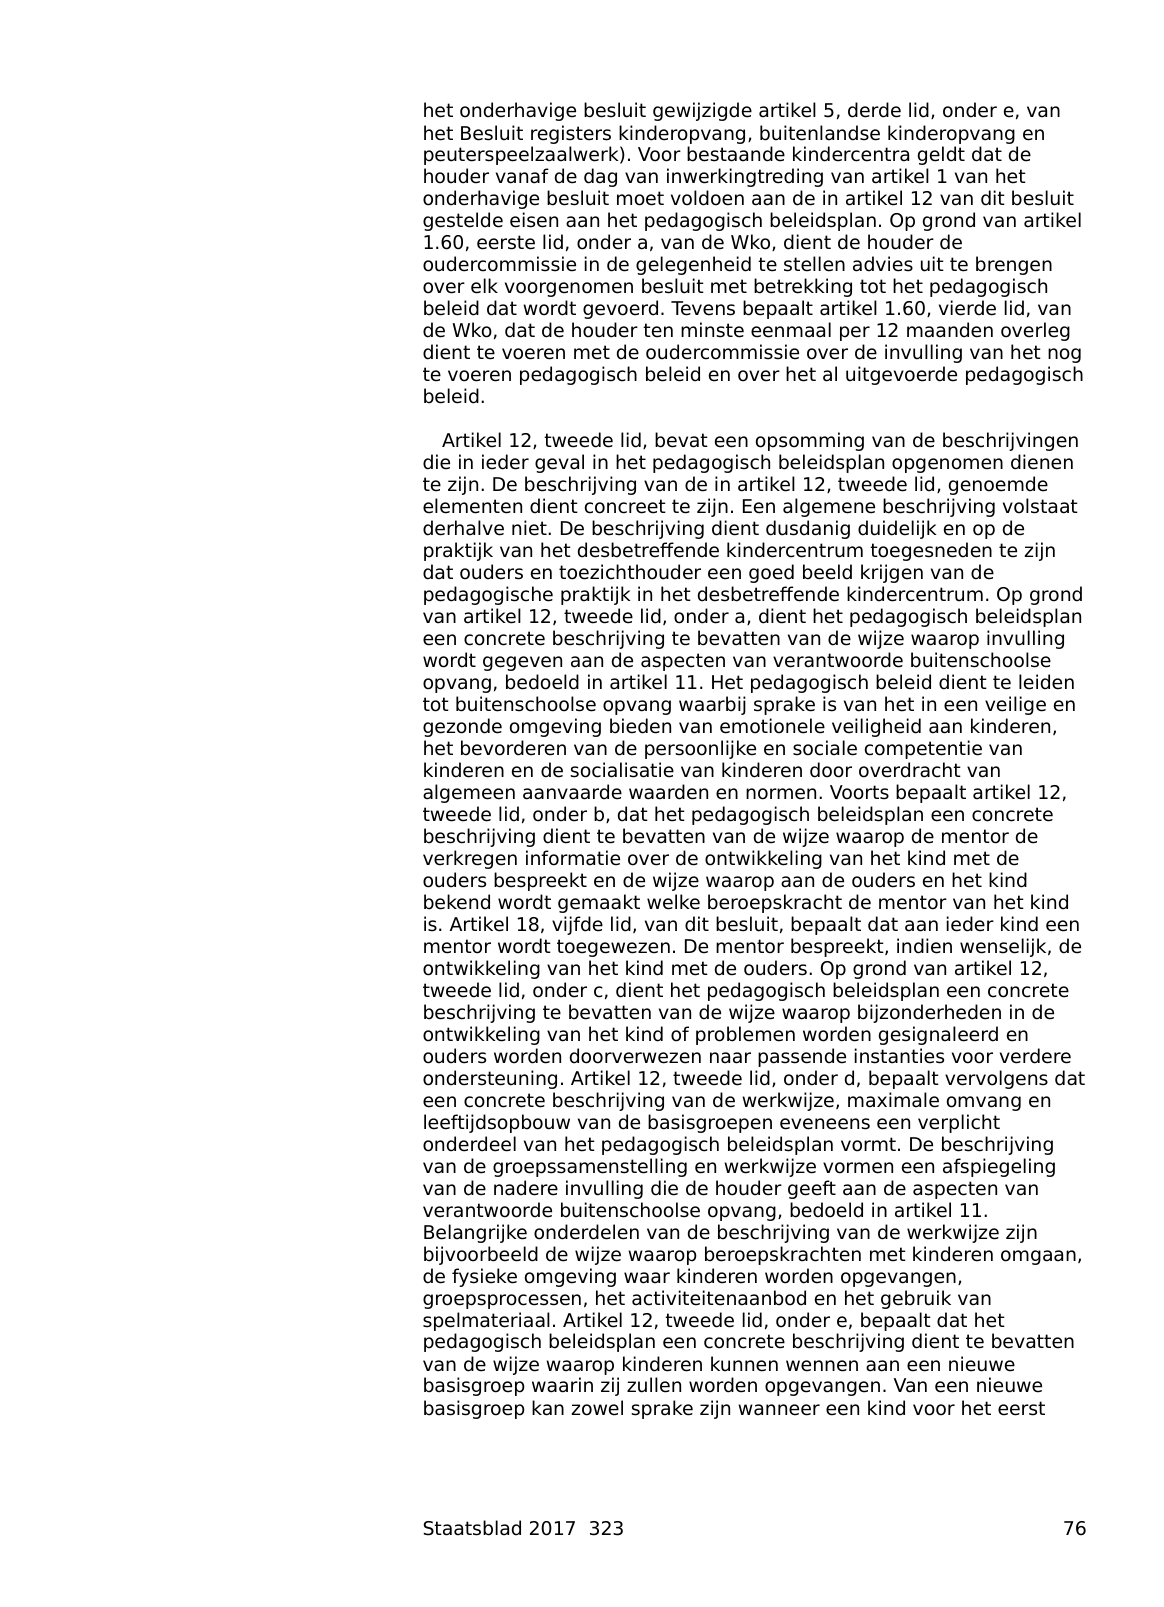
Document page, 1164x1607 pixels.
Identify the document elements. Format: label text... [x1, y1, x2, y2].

text het onderhavige besluit gewijzigde artikel 5, derde lid, onder e, van het Besluit registers kinderopvang, buitenlandse kinderopvang en peuterspeelzaalwerk). Voor bestaande kindercentra geldt dat de houder vanaf de dag van inwerkingtreding van artikel 1 van het onderhavige besluit moet voldoen aan de in artikel 12 van dit besluit gestelde eisen aan het pedagogisch beleidsplan. Op grond van artikel 1.60, eerste lid, onder a, van de Wko, dient de houder de oudercommissie in de gelegenheid te stellen advies uit te brengen over elk voorgenomen besluit met betrekking tot het pedagogisch beleid dat wordt gevoerd. Tevens bepaalt artikel 1.60, vierde lid, van de Wko, dat de houder ten minste eenmaal per 12 maanden overleg dient te voeren met de oudercommissie over de invulling van het nog te voeren pedagogisch beleid en over het al uitgevoerde pedagogisch beleid. [422, 100, 1087, 408]
text Artikel 12, tweede lid, bevat een opsomming van de beschrijvingen die in ieder geval in het pedagogisch beleidsplan opgenomen dienen te zijn. De beschrijving van de in artikel 12, tweede lid, genoemde elementen dient concreet te zijn. Een algemene beschrijving volstaat derhalve niet. De beschrijving dient dusdanig duidelijk en op de praktijk van het desbetreffende kindercentrum toegesneden te zijn dat ouders en toezichthouder een goed beeld krijgen van de pedagogische praktijk in het desbetreffende kindercentrum. Op grond van artikel 12, tweede lid, onder a, dient het pedagogisch beleidsplan een concrete beschrijving te bevatten van de wijze waarop invulling wordt gegeven aan de aspecten van verantwoorde buitenschoolse opvang, bedoeld in artikel 11. Het pedagogisch beleid dient te leiden tot buitenschoolse opvang waarbij sprake is van het in een veilige en gezonde omgeving bieden van emotionele veiligheid aan kinderen, het bevorderen van de persoonlijke en sociale competentie van kinderen en de socialisatie van kinderen door overdracht van algemeen aanvaarde waarden en normen. Voorts bepaalt artikel 12, tweede lid, onder b, dat het pedagogisch beleidsplan een concrete beschrijving dient te bevatten van de wijze waarop de mentor de verkregen informatie over de ontwikkeling van het kind met de ouders bespreekt en de wijze waarop aan de ouders en het kind bekend wordt gemaakt welke beroepskracht de mentor van het kind is. Artikel 18, vijfde lid, van dit besluit, bepaalt dat aan ieder kind een mentor wordt toegewezen. De mentor bespreekt, indien wenselijk, de ontwikkeling van het kind met de ouders. Op grond van artikel 12, tweede lid, onder c, dient het pedagogisch beleidsplan een concrete beschrijving te bevatten van de wijze waarop bijzonderheden in de ontwikkeling van het kind of problemen worden gesignaleerd en ouders worden doorverwezen naar passende instanties voor verdere ondersteuning. Artikel 12, tweede lid, onder d, bepaalt vervolgens dat een concrete beschrijving van de werkwijze, maximale omvang en leeftijdsopbouw van de basisgroepen eveneens een verplicht onderdeel van het pedagogisch beleidsplan vormt. De beschrijving van de groepssamenstelling en werkwijze vormen een afspiegeling van de nadere invulling die de houder geeft aan de aspecten van verantwoorde buitenschoolse opvang, bedoeld in artikel 11. Belangrijke onderdelen van de beschrijving van de werkwijze zijn bijvoorbeeld de wijze waarop beroepskrachten met kinderen omgaan, de fysieke omgeving waar kinderen worden opgevangen, groepsprocessen, het activiteitenaanbod en het gebruik van spelmateriaal. Artikel 12, tweede lid, onder e, bepaalt dat het pedagogisch beleidsplan een concrete beschrijving dient te bevatten van de wijze waarop kinderen kunnen wennen aan een nieuwe basisgroep waarin zij zullen worden opgevangen. Van een nieuwe basisgroep kan zowel sprake zijn wanneer een kind voor het eerst [422, 430, 1087, 1419]
